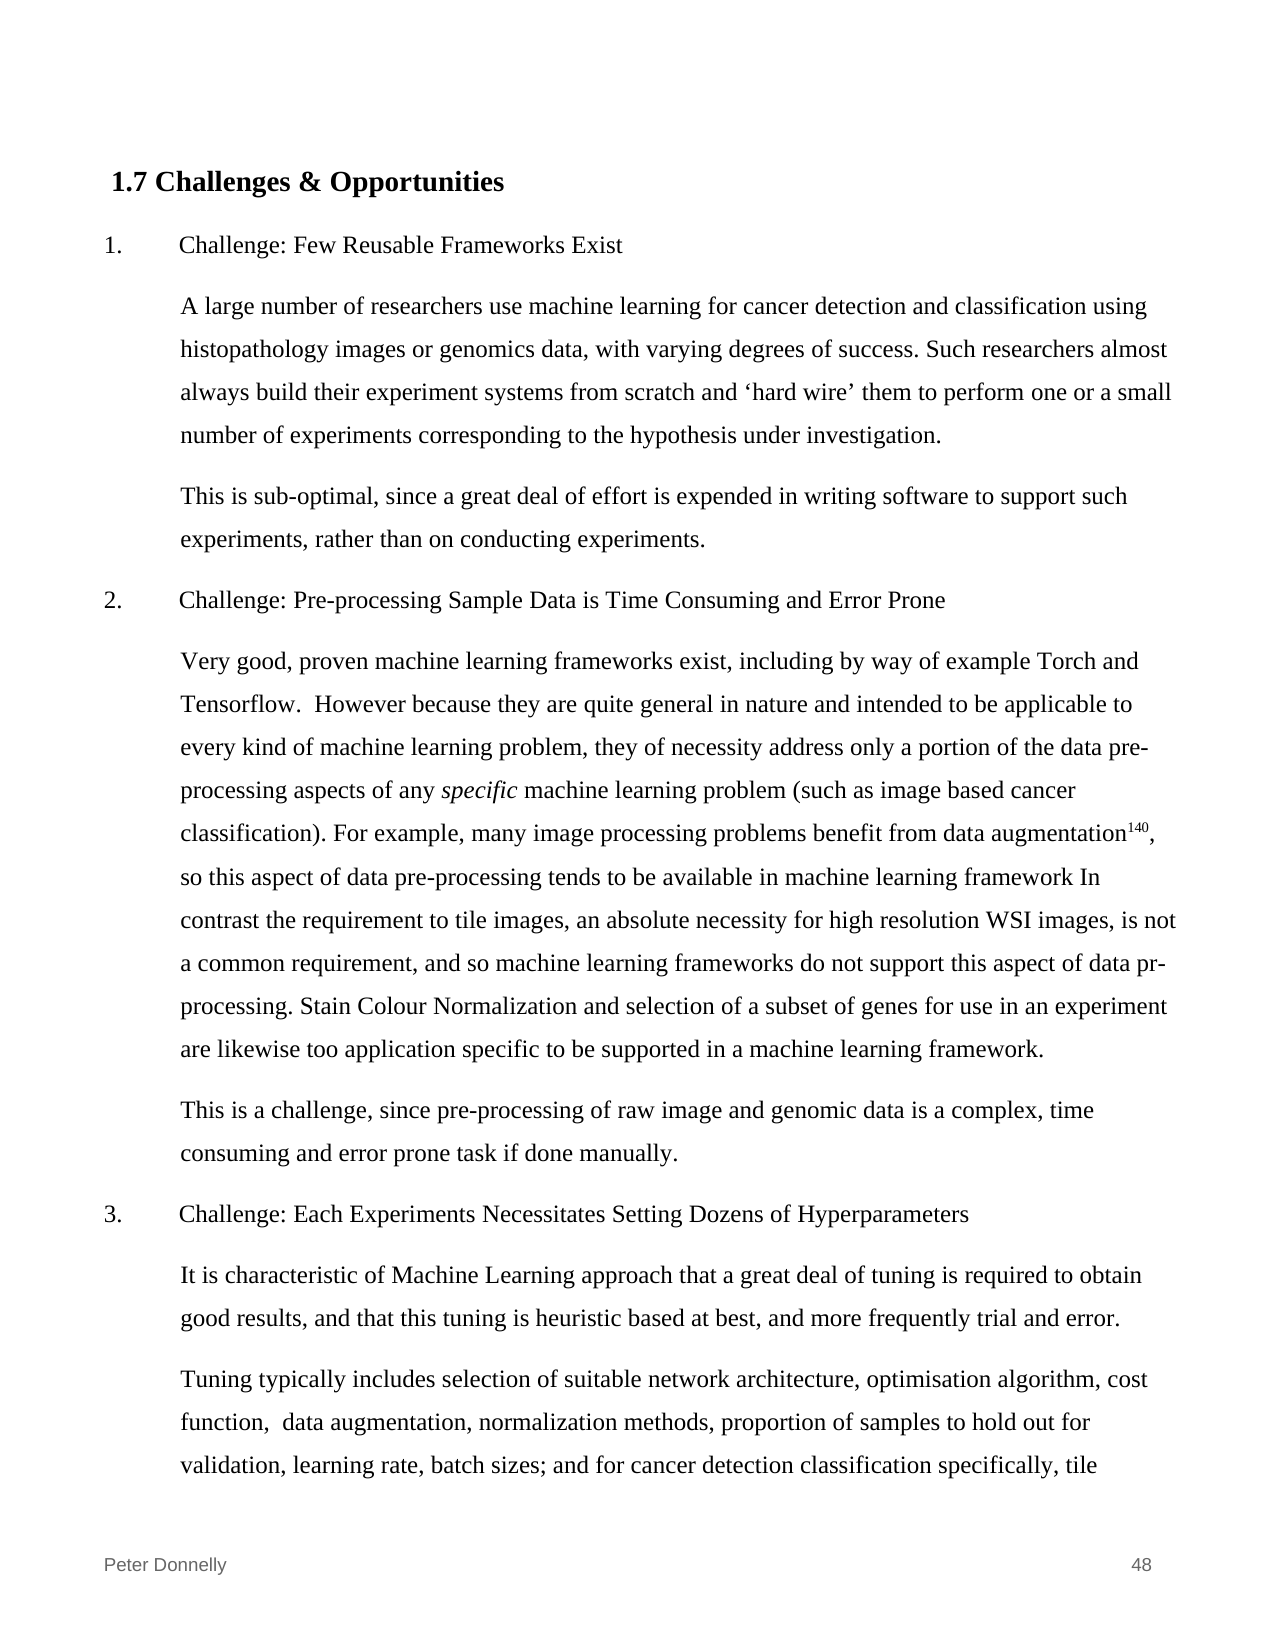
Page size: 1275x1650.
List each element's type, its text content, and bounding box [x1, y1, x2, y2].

subtitle Challenges & Opportunities [103, 164, 1181, 198]
list Challenge: Each Experiments Necessitates Setting Dozens of Hyperparameters [103, 1199, 1181, 1228]
text It is characteristic of Machine Learning approach that a great deal of tuning is required to obtain good results, and that this tuning is heuristic based at best, and more frequently trial and error. [180, 1260, 1181, 1332]
text Very good, proven machine learning frameworks exist, including by way of example Torch and Tensorflow. However because they are quite general in nature and intended to be applicable to every kind of machine learning problem, they of necessity address only a portion of the data pre-processing aspects of any specific machine learning problem (such as image based cancer classification). For example, many image processing problems benefit from data augmentation, so this aspect of data pre-processing tends to be available in machine learning framework In contrast the requirement to tile images, an absolute necessity for high resolution WSI images, is not a common requirement, and so machine learning frameworks do not support this aspect of data pr-processing. Stain Colour Normalization and selection of a subset of genes for use in an experiment are likewise too application specific to be supported in a machine learning framework. [180, 646, 1181, 1063]
text This is sub-optimal, since a great deal of effort is expended in writing software to support such experiments, rather than on conducting experiments. [180, 481, 1181, 553]
text This is a challenge, since pre-processing of raw image and genomic data is a complex, time consuming and error prone task if done manually. [180, 1095, 1181, 1167]
text A large number of researchers use machine learning for cancer detection and classification using histopathology images or genomics data, with varying degrees of success. Such researchers almost always build their experiment systems from scratch and ‘hard wire’ them to perform one or a small number of experiments corresponding to the hypothesis under investigation. [180, 291, 1181, 449]
list Challenge: Few Reusable Frameworks Exist [103, 230, 1181, 259]
text Tuning typically includes selection of suitable network architecture, optimisation algorithm, cost function, data augmentation, normalization methods, proportion of samples to hold out for validation, learning rate, batch sizes; and for cancer detection classification specifically, tile [180, 1364, 1181, 1479]
list Challenge: Pre-processing Sample Data is Time Consuming and Error Prone [103, 585, 1181, 614]
